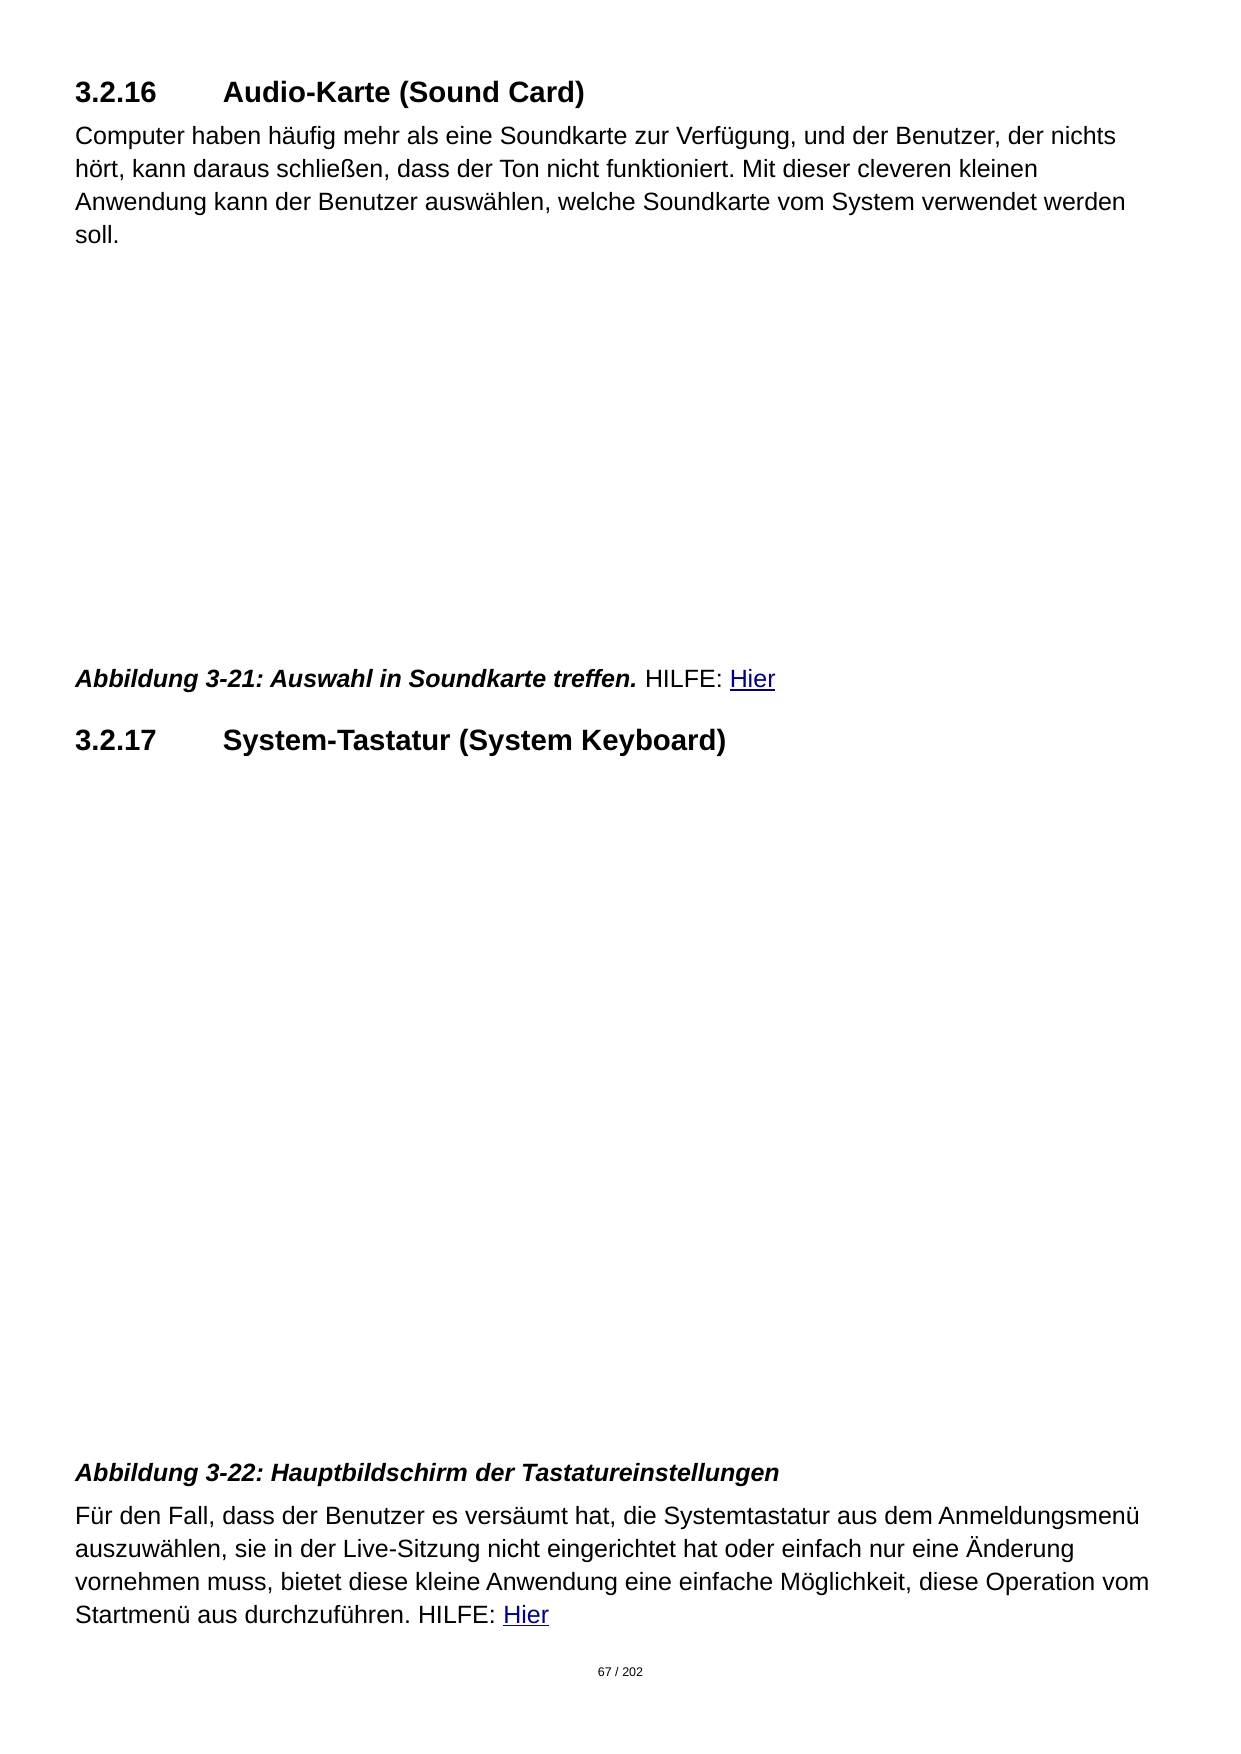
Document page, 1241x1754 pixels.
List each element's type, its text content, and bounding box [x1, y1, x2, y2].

text Für den Fall, dass der Benutzer es versäumt hat, die Systemtastatur aus dem Anmeldungsmenü auszuwählen, sie in der Live-Sitzung nicht eingerichtet hat oder einfach nur eine Änderung vornehmen muss, bietet diese kleine Anwendung eine einfache Möglichkeit, diese Operation vom Startmenü aus durchzuführen. HILFE: Hier [75, 1501, 1166, 1629]
text Abbildung 3-21: Auswahl in Soundkarte treffen. HILFE: Hier [75, 268, 1166, 693]
text Computer haben häufig mehr als eine Soundkarte zur Verfügung, und der Benutzer, der nichts hört, kann daraus schließen, dass der Ton nicht funktioniert. Mit dieser cleveren kleinen Anwendung kann der Benutzer auswählen, welche Soundkarte vom System verwendet werden soll. [75, 121, 1166, 249]
subtitle System-Tastatur (System Keyboard) [75, 723, 1166, 756]
subtitle Audio-Karte (Sound Card) [75, 75, 1166, 109]
text Abbildung 3-22: Hauptbildschirm der Tastatureinstellungen [75, 769, 1166, 1486]
